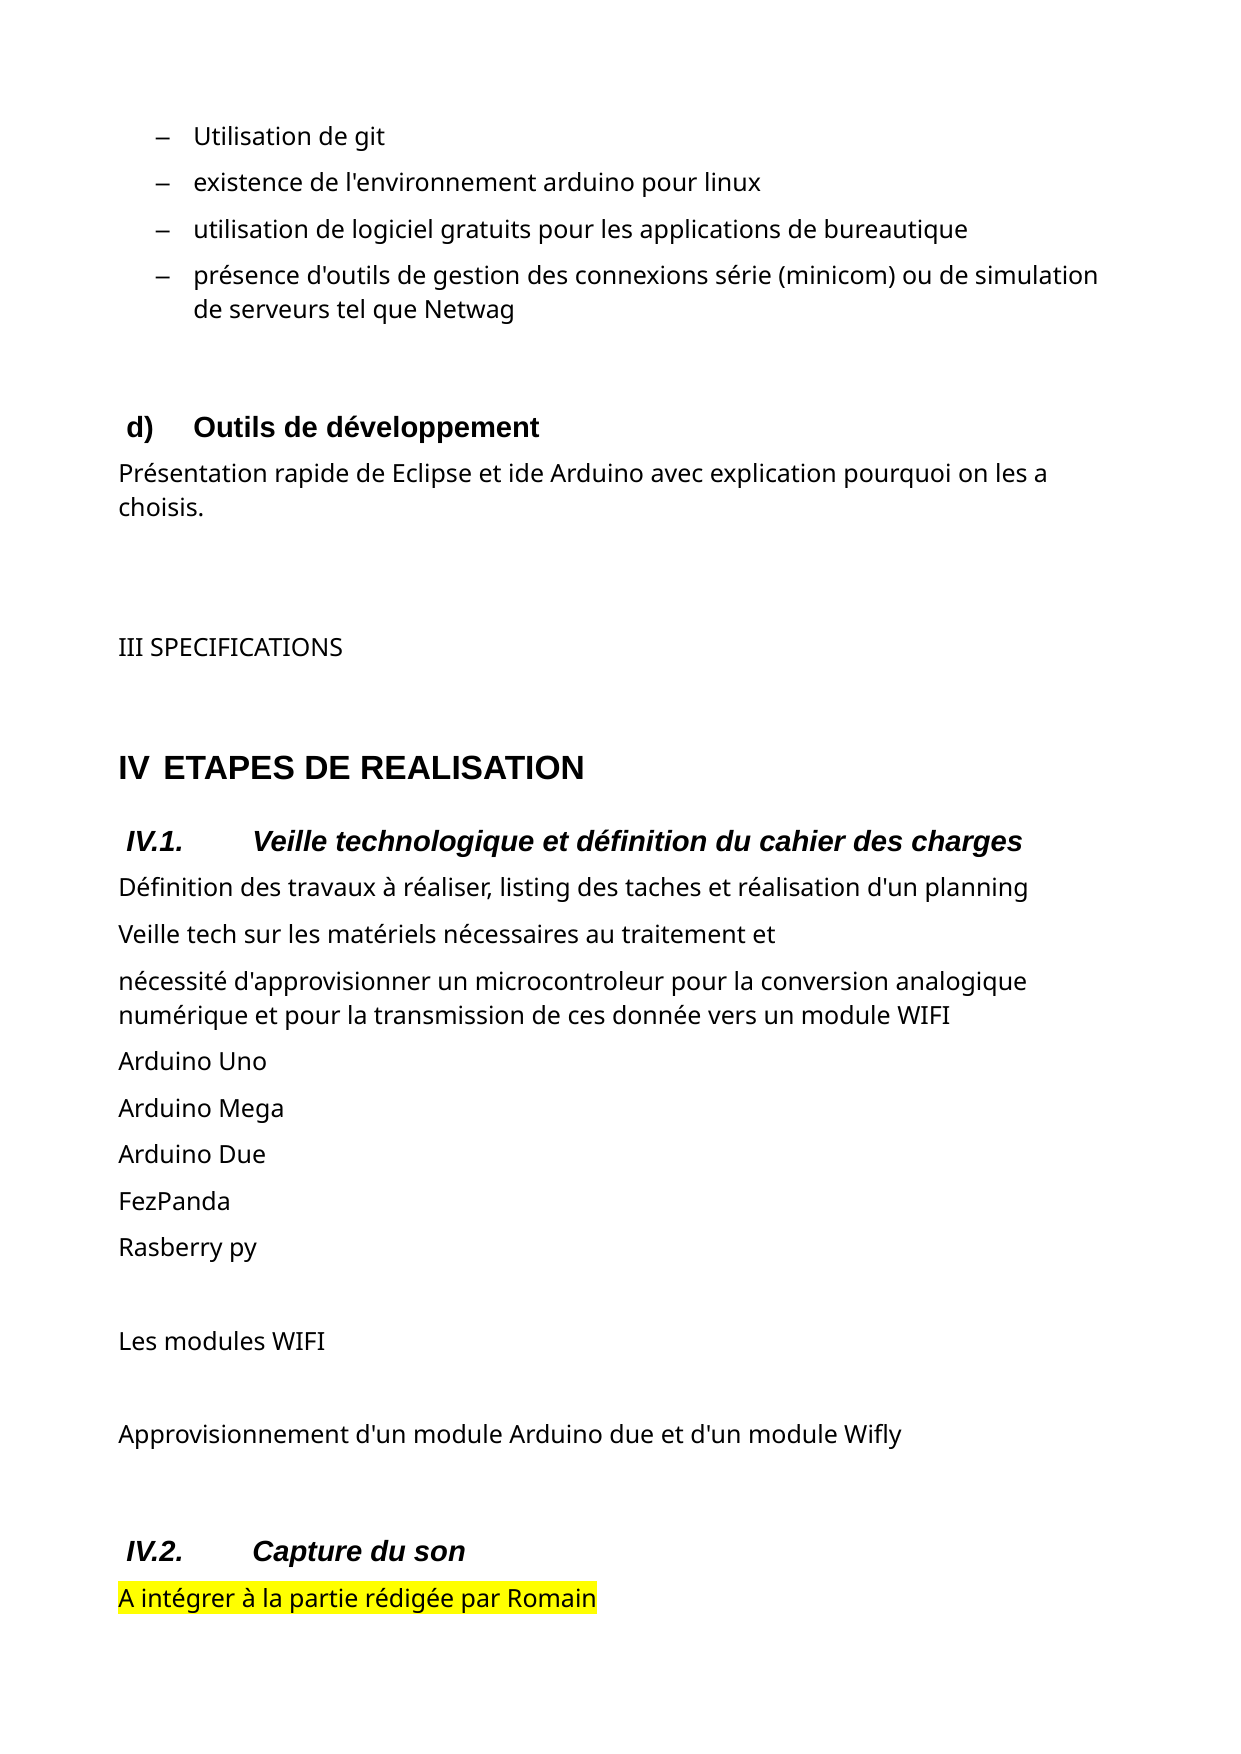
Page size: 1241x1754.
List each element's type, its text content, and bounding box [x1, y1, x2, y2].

list présence d'outils de gestion des connexions série (minicom) ou de simulation de serveurs tel que Netwag [156, 258, 1122, 326]
text Rasberry py [118, 1230, 1122, 1264]
subtitle Capture du son [118, 1534, 1122, 1568]
list utilisation de logiciel gratuits pour les applications de bureautique [156, 211, 1122, 245]
text Veille tech sur les matériels nécessaires au traitement et [118, 917, 1122, 951]
text Arduino Due [118, 1137, 1122, 1171]
subtitle Outils de développement [118, 410, 1122, 443]
text Les modules WIFI [118, 1323, 1122, 1357]
subtitle Veille technologique et définition du cahier des charges [118, 824, 1122, 858]
text III SPECIFICATIONS [118, 630, 1122, 664]
text Approvisionnement d'un module Arduino due et d'un module Wifly [118, 1416, 1122, 1450]
text Définition des travaux à réaliser, listing des taches et réalisation d'un planning [118, 870, 1122, 904]
text nécessité d'approvisionner un microcontroleur pour la conversion analogique numérique et pour la transmission de ces donnée vers un module WIFI [118, 963, 1122, 1031]
subtitle ETAPES DE REALISATION [118, 748, 1122, 787]
list existence de l'environnement arduino pour linux [156, 165, 1122, 199]
text Présentation rapide de Eclipse et ide Arduino avec explication pourquoi on les a choisis. [118, 456, 1122, 524]
list Utilisation de git [156, 118, 1122, 152]
text Arduino Mega [118, 1090, 1122, 1124]
text FezPanda [118, 1183, 1122, 1218]
text A intégrer à la partie rédigée par Romain [118, 1581, 1122, 1614]
text Arduino Uno [118, 1044, 1122, 1078]
